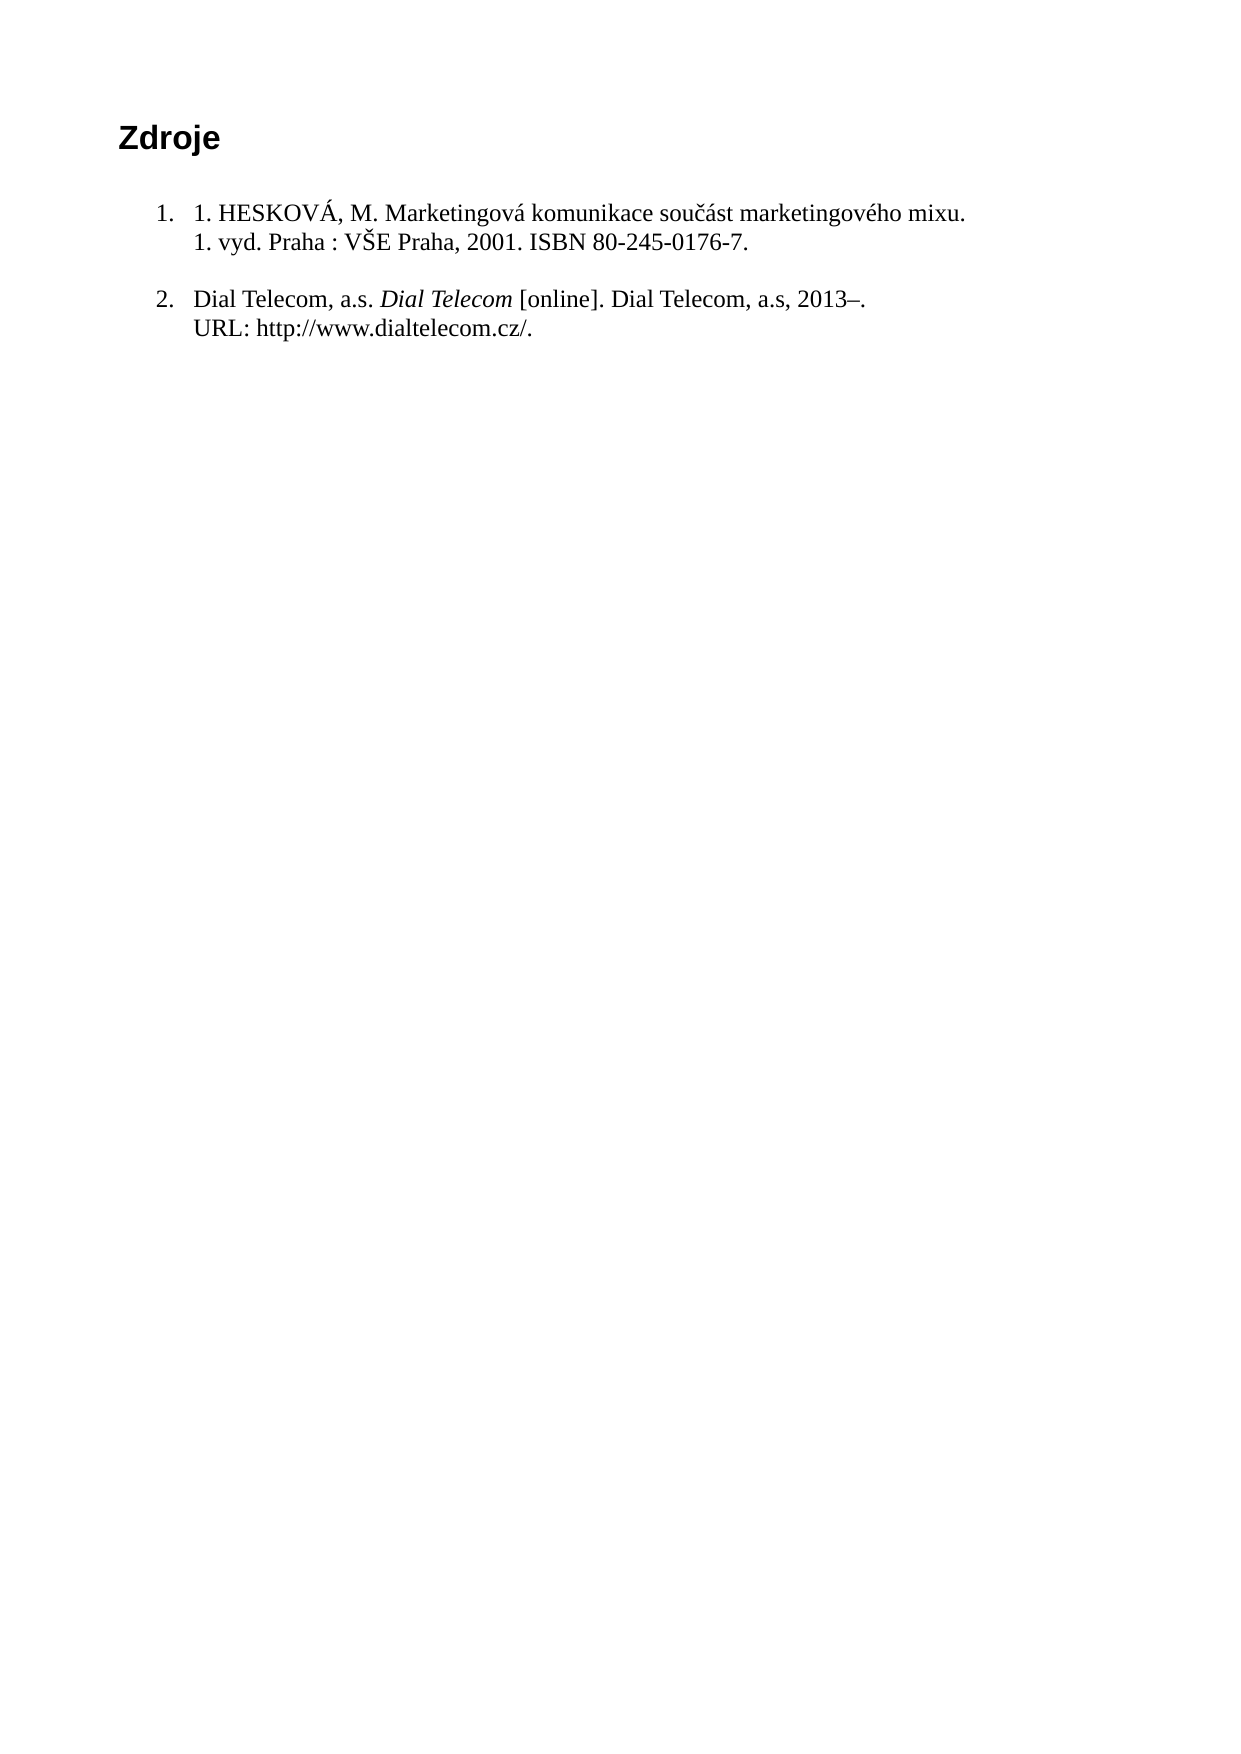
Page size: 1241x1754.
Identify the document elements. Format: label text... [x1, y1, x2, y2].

list Dial Telecom, a.s. Dial Telecom [online]. Dial Telecom, a.s, 2013–. [156, 284, 1122, 313]
list URL: http://www.dialtelecom.cz/. [156, 313, 1122, 342]
list 1. HESKOVÁ, M. Marketingová komunikace součást marketingového mixu. [156, 198, 1122, 227]
list 1. vyd. Praha : VŠE Praha, 2001. ISBN 80-245-0176-7. [156, 227, 1122, 256]
subtitle Zdroje [118, 118, 1122, 157]
